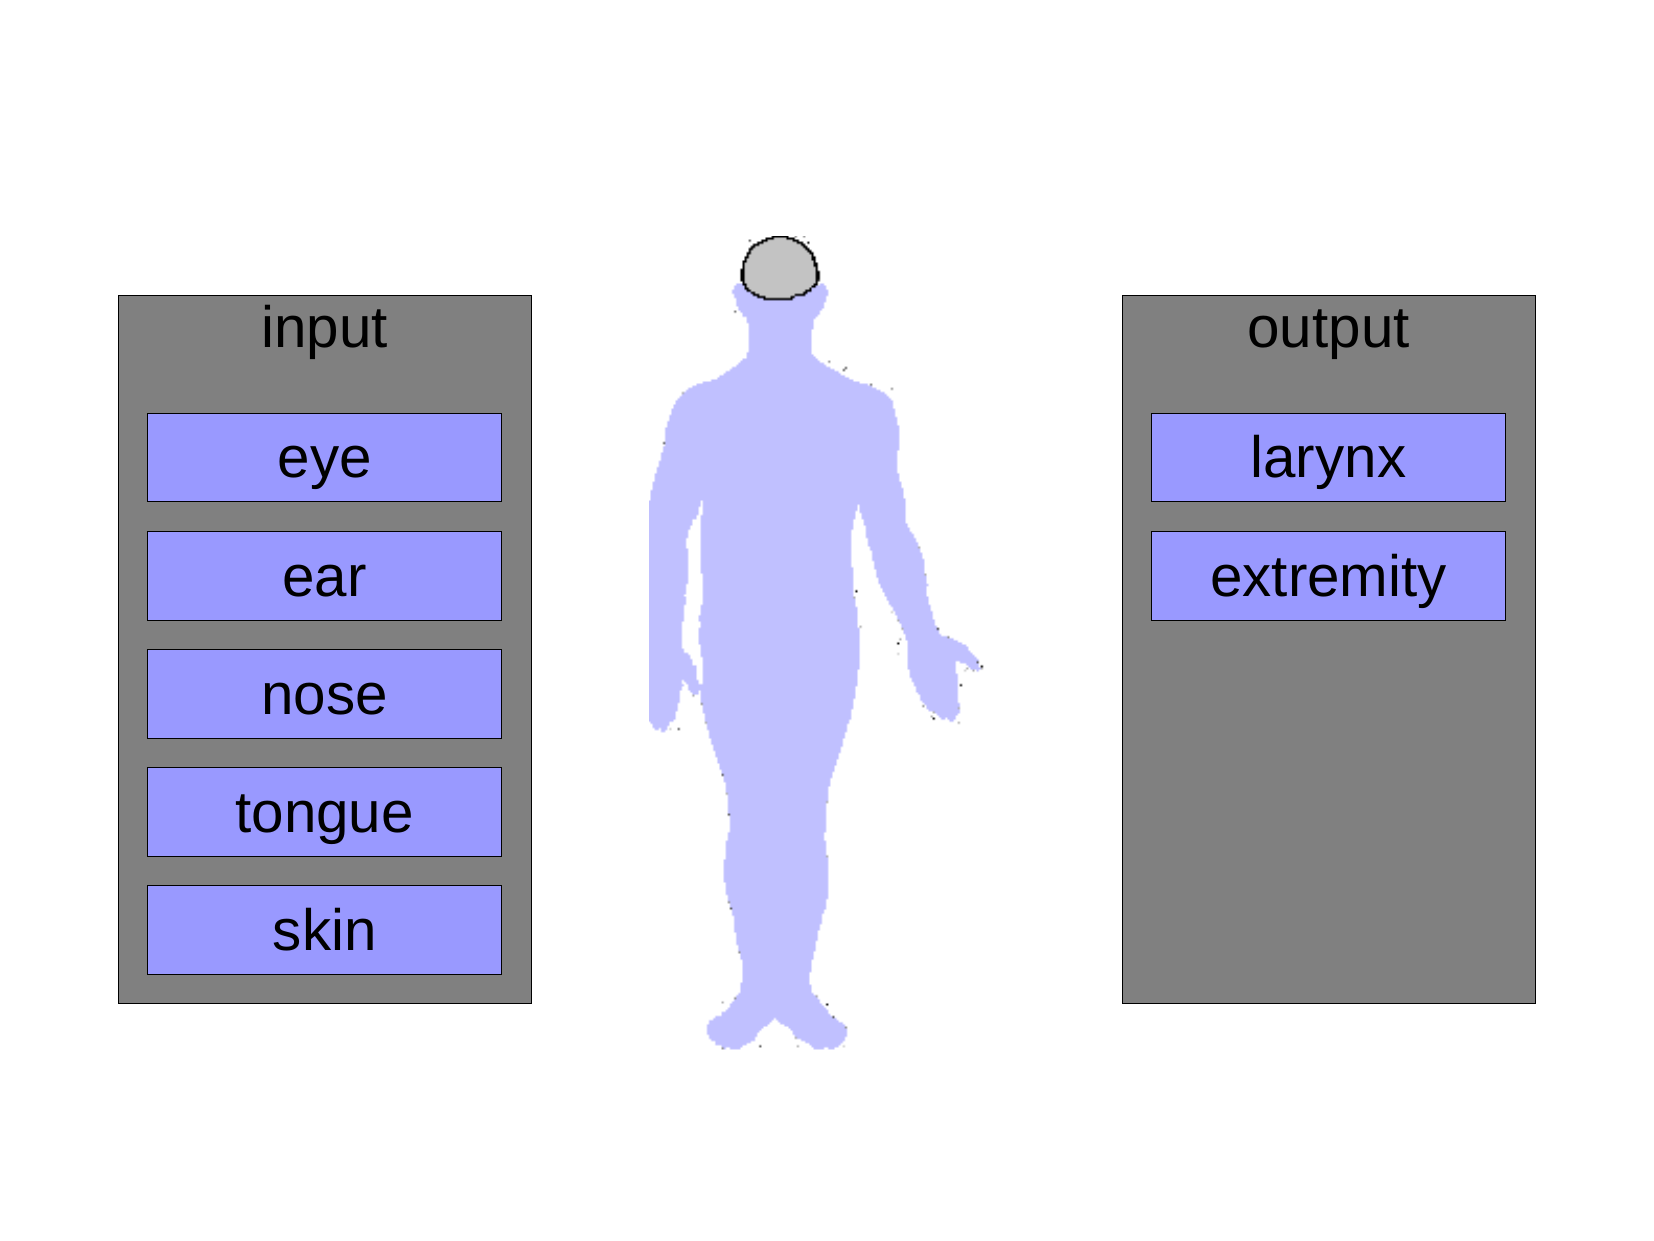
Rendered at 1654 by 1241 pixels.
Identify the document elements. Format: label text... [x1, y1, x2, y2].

text_box tongue [147, 767, 502, 857]
text_box larynx [1151, 413, 1506, 502]
text_box ear [147, 531, 502, 621]
text_box extremity [1151, 531, 1506, 621]
picture [649, 236, 1019, 1075]
text_box output [1122, 295, 1536, 1004]
text_box input [118, 295, 532, 1004]
text_box nose [147, 649, 502, 739]
text_box skin [147, 885, 502, 975]
text_box eye [147, 413, 502, 502]
